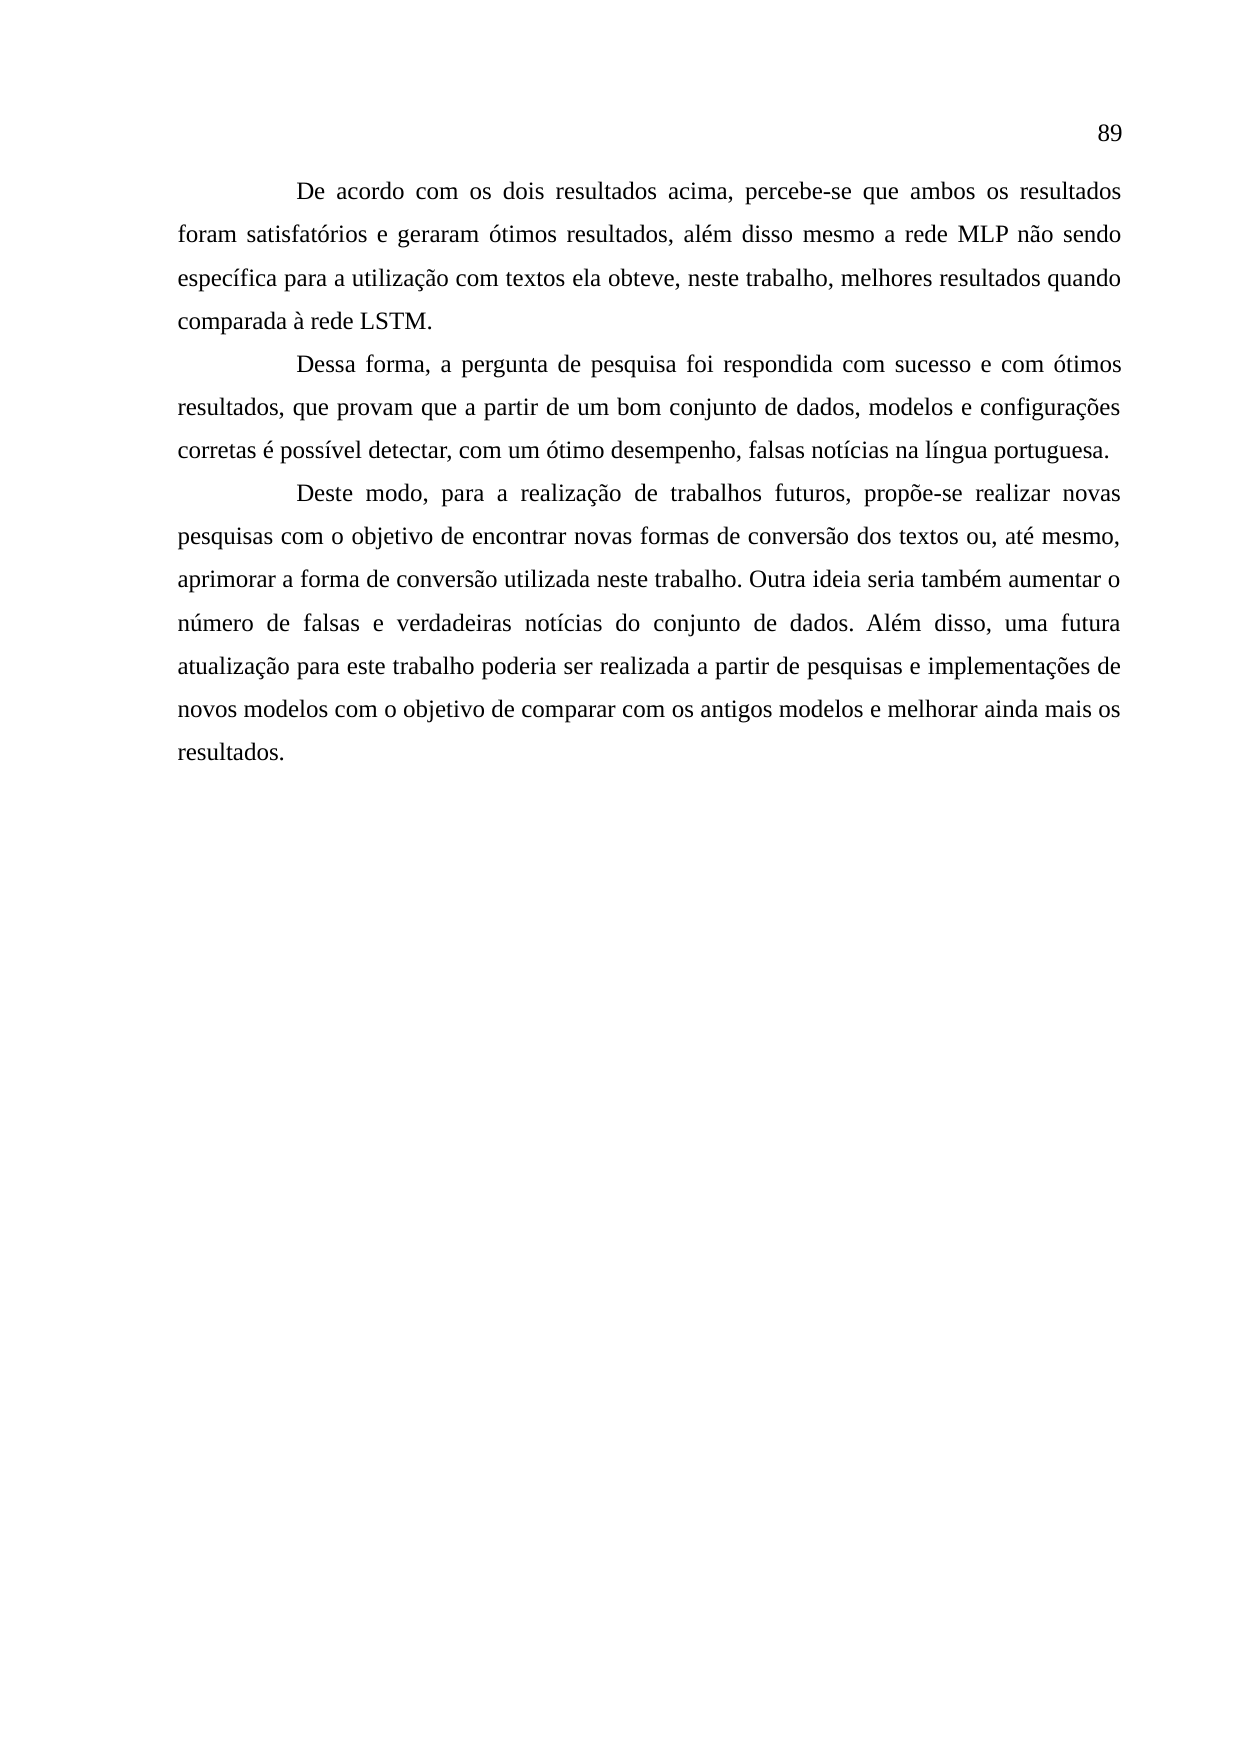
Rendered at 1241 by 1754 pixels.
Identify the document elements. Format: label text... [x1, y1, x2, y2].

text Dessa forma, a pergunta de pesquisa foi respondida com sucesso e com ótimos resultados, que provam que a partir de um bom conjunto de dados, modelos e configurações corretas é possível detectar, com um ótimo desempenho, falsas notícias na língua portuguesa. [177, 349, 1122, 464]
text De acordo com os dois resultados acima, percebe-se que ambos os resultados foram satisfatórios e geraram ótimos resultados, além disso mesmo a rede MLP não sendo específica para a utilização com textos ela obteve, neste trabalho, melhores resultados quando comparada à rede LSTM. [177, 176, 1122, 334]
text Deste modo, para a realização de trabalhos futuros, propõe-se realizar novas pesquisas com o objetivo de encontrar novas formas de conversão dos textos ou, até mesmo, aprimorar a forma de conversão utilizada neste trabalho. Outra ideia seria também aumentar o número de falsas e verdadeiras notícias do conjunto de dados. Além disso, uma futura atualização para este trabalho poderia ser realizada a partir de pesquisas e implementações de novos modelos com o objetivo de comparar com os antigos modelos e melhorar ainda mais os resultados. [177, 478, 1122, 766]
